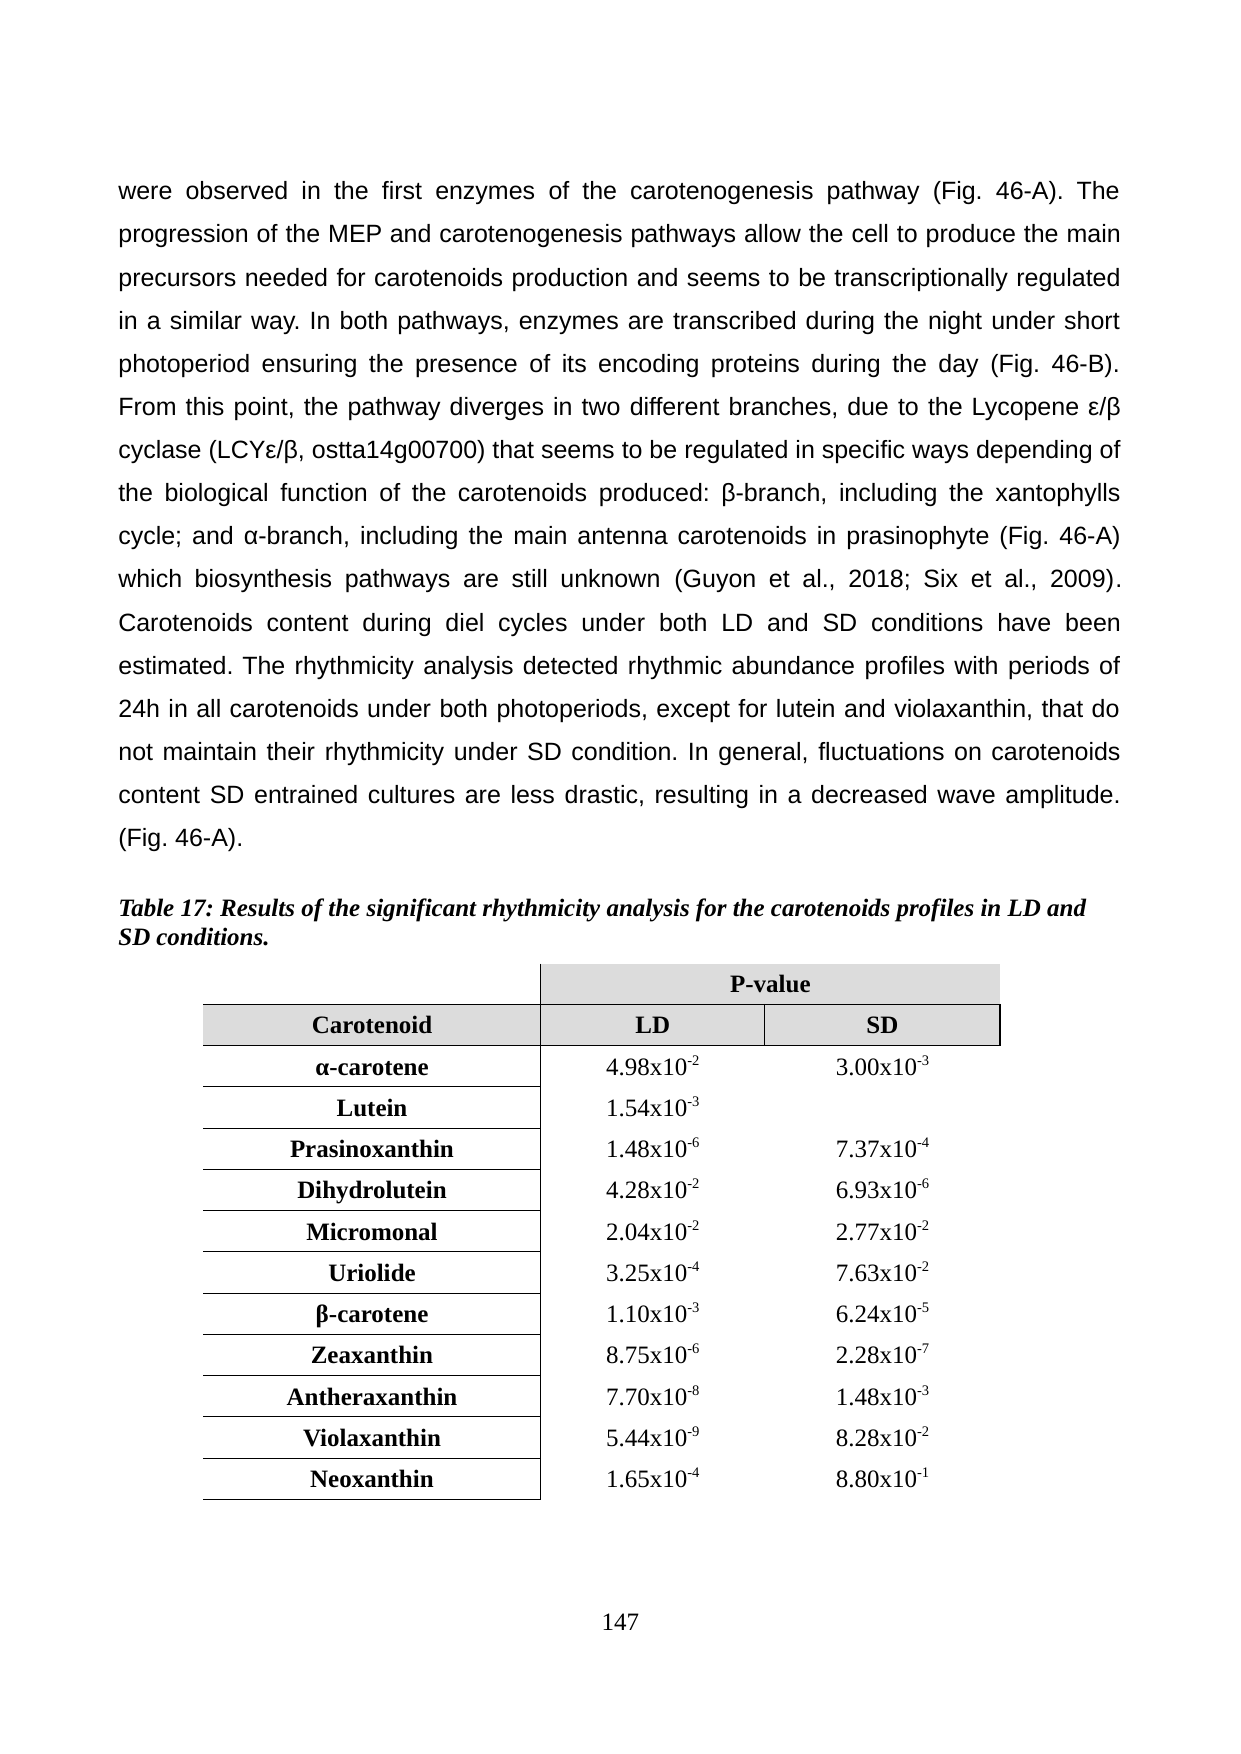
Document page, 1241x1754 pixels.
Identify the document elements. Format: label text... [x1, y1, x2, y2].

table_cell 2.77x10-2 [764, 1210, 1000, 1251]
table_cell 6.24x10-5 [764, 1293, 1000, 1334]
table_header P-value [541, 964, 1000, 1004]
table_cell 1.65x10-4 [541, 1458, 764, 1499]
table_cell Micromonal [203, 1211, 540, 1251]
table_cell 4.98x10-2 [541, 1046, 764, 1086]
text Table 17: Results of the significant rhythmicity analysis for the carotenoids profiles in LD and SD conditions. [118, 893, 1122, 951]
table_cell 7.63x10-2 [764, 1251, 1000, 1292]
table_cell Neoxanthin [203, 1459, 540, 1499]
table_cell Lutein [203, 1087, 540, 1127]
table_cell β-carotene [203, 1294, 540, 1334]
table_cell Prasinoxanthin [203, 1129, 540, 1169]
table_cell 8.28x10-2 [764, 1416, 1000, 1457]
table_cell α-carotene [203, 1046, 540, 1086]
table_cell 7.70x10-8 [541, 1375, 764, 1416]
table_cell 4.28x10-2 [541, 1169, 764, 1210]
table_cell Carotenoid [203, 1005, 540, 1045]
table_cell 2.28x10-7 [764, 1334, 1000, 1375]
text were observed in the first enzymes of the carotenogenesis pathway (Fig. 46-A). The progression of the MEP and carotenogenesis pathways allow the cell to produce the main precursors needed for carotenoids production and seems to be transcriptionally regulated in a similar way. In both pathways, enzymes are transcribed during the night under short photoperiod ensuring the presence of its encoding proteins during the day (Fig. 46-B). From this point, the pathway diverges in two different branches, due to the Lycopene ε/β cyclase (LCYε/β, ostta14g00700) that seems to be regulated in specific ways depending of the biological function of the carotenoids produced: β-branch, including the xantophylls cycle; and α-branch, including the main antenna carotenoids in prasinophyte (Fig. 46-A) which biosynthesis pathways are still unknown (Guyon et al., 2018; Six et al., 2009)⁠. Carotenoids content during diel cycles under both LD and SD conditions have been estimated. The rhythmicity analysis detected rhythmic abundance profiles with periods of 24h in all carotenoids under both photoperiods, except for lutein and violaxanthin, that do not maintain their rhythmicity under SD condition. In general, fluctuations on carotenoids content SD entrained cultures are less drastic, resulting in a decreased wave amplitude. (Fig. 46-A). [118, 176, 1122, 852]
table_cell LD [541, 1005, 764, 1045]
table_cell 1.48x10-6 [541, 1128, 764, 1169]
table_cell 8.75x10-6 [541, 1334, 764, 1375]
table_cell 8.80x10-1 [764, 1458, 1000, 1499]
table_cell 1.48x10-3 [764, 1375, 1000, 1416]
table_cell SD [765, 1005, 999, 1045]
table_cell Antheraxanthin [203, 1376, 540, 1416]
table_cell 2.04x10-2 [541, 1210, 764, 1251]
table_cell 1.10x10-3 [541, 1293, 764, 1334]
table_header [203, 964, 540, 1004]
table_cell 1.54x10-3 [541, 1086, 764, 1127]
table_cell Dihydrolutein [203, 1170, 540, 1210]
table_cell 7.37x10-4 [764, 1128, 1000, 1169]
table_cell 3.00x10-3 [764, 1046, 1000, 1086]
table_cell 3.25x10-4 [541, 1251, 764, 1292]
table_cell 6.93x10-6 [764, 1169, 1000, 1210]
table_cell Violaxanthin [203, 1417, 540, 1457]
table_cell 5.44x10-9 [541, 1416, 764, 1457]
table_cell Uriolide [203, 1252, 540, 1292]
table_cell Zeaxanthin [203, 1335, 540, 1375]
table_cell [764, 1086, 1000, 1127]
